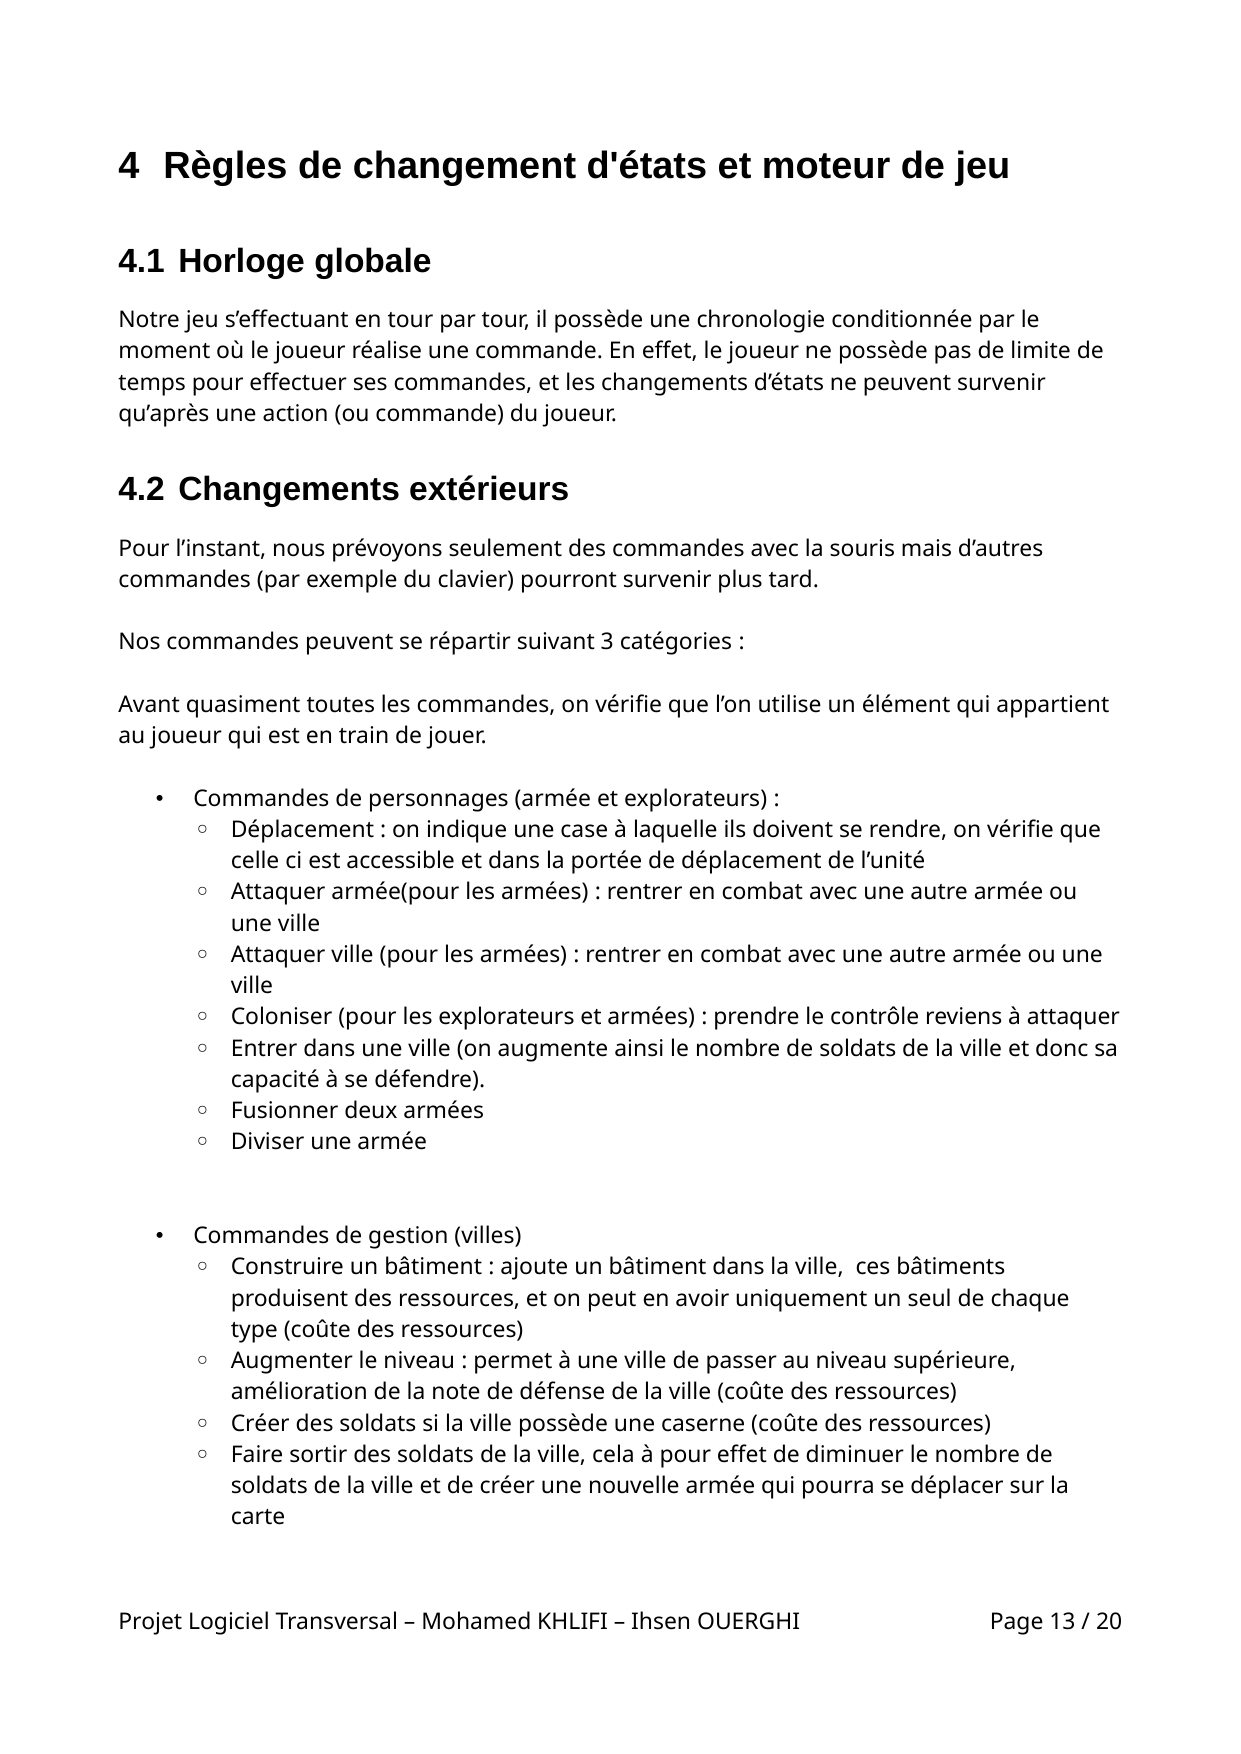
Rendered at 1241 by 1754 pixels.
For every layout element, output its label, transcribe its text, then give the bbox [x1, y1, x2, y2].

subtitle Horloge globale [118, 241, 1122, 279]
text Notre jeu s’effectuant en tour par tour, il possède une chronologie conditionnée par le moment où le joueur réalise une commande. En effet, le joueur ne possède pas de limite de temps pour effectuer ses commandes, et les changements d’états ne peuvent survenir qu’après une action (ou commande) du joueur. [118, 303, 1122, 428]
list Fusionner deux armées [193, 1094, 1122, 1125]
subtitle Règles de changement d'états et moteur de jeu [118, 143, 1122, 187]
list Coloniser (pour les explorateurs et armées) : prendre le contrôle reviens à attaquer [193, 1000, 1122, 1032]
subtitle Changements extérieurs [118, 469, 1122, 508]
list Déplacement : on indique une case à laquelle ils doivent se rendre, on vérifie que celle ci est accessible et dans la portée de déplacement de l’unité [193, 813, 1122, 875]
list Attaquer armée(pour les armées) : rentrer en combat avec une autre armée ou une ville [193, 875, 1122, 938]
list Attaquer ville (pour les armées) : rentrer en combat avec une autre armée ou une ville [193, 938, 1122, 1000]
list Construire un bâtiment : ajoute un bâtiment dans la ville, ces bâtiments produisent des ressources, et on peut en avoir uniquement un seul de chaque type (coûte des ressources) [193, 1250, 1122, 1344]
text Pour l’instant, nous prévoyons seulement des commandes avec la souris mais d’autres commandes (par exemple du clavier) pourront survenir plus tard. [118, 532, 1122, 594]
list Faire sortir des soldats de la ville, cela à pour effet de diminuer le nombre de soldats de la ville et de créer une nouvelle armée qui pourra se déplacer sur la carte [193, 1438, 1122, 1532]
list Commandes de gestion (villes) [156, 1219, 1122, 1250]
list Entrer dans une ville (on augmente ainsi le nombre de soldats de la ville et donc sa capacité à se défendre). [193, 1032, 1122, 1094]
text Avant quasiment toutes les commandes, on vérifie que l’on utilise un élément qui appartient au joueur qui est en train de jouer. [118, 688, 1122, 750]
list Augmenter le niveau : permet à une ville de passer au niveau supérieure, amélioration de la note de défense de la ville (coûte des ressources) [193, 1344, 1122, 1407]
list Commandes de personnages (armée et explorateurs) : [156, 782, 1122, 813]
list Diviser une armée [193, 1125, 1122, 1157]
text Nos commandes peuvent se répartir suivant 3 catégories : [118, 625, 1122, 657]
list Créer des soldats si la ville possède une caserne (coûte des ressources) [193, 1407, 1122, 1438]
